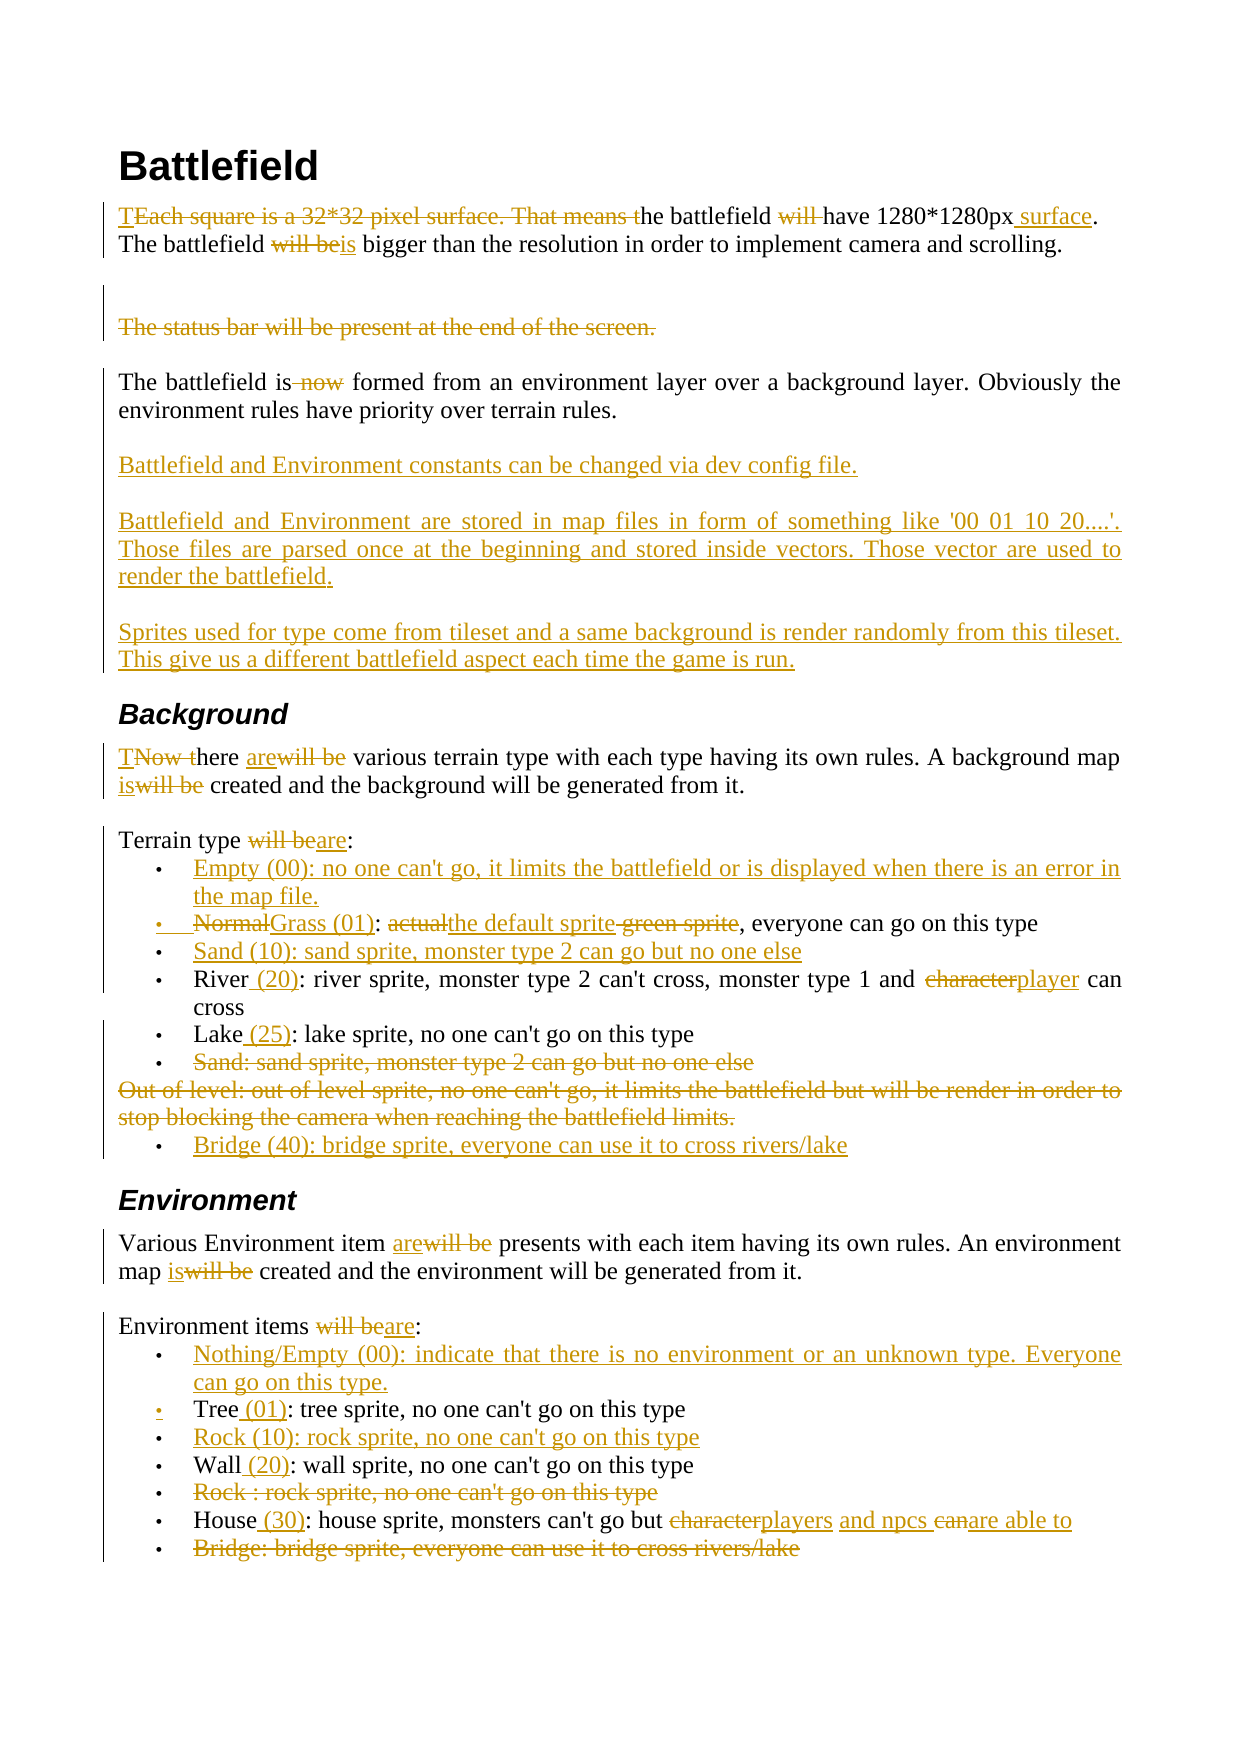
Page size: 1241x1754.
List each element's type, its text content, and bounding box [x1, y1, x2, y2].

list Lake (25): lake sprite, no one can't go on this type [156, 1020, 1122, 1048]
subtitle Battlefield [118, 143, 1122, 190]
list Bridge (40): bridge sprite, everyone can use it to cross rivers/lake [156, 1131, 1122, 1159]
subtitle Environment [118, 1184, 1122, 1217]
text There are various terrain type with each type having its own rules. A background map is created and the background will be generated from it. [118, 743, 1122, 799]
list Tree (01): tree sprite, no one can't go on this type [156, 1395, 1122, 1423]
text Sprites used for type come from tileset and a same background is render randomly from this tileset. [118, 618, 1122, 642]
list River (20): river sprite, monster type 2 can't cross, monster type 1 and player can cross [156, 965, 1122, 1020]
text Terrain type are: [118, 826, 1122, 854]
text This give us a different battlefield aspect each time the game is run. [118, 643, 1122, 673]
text Those files are parsed once at the beginning and stored inside vectors. Those vector are used to [118, 532, 1122, 559]
text The battlefield have 1280*1280px surface. [118, 202, 1122, 230]
list Wall (20): wall sprite, no one can't go on this type [156, 1451, 1122, 1478]
list Rock (10): rock sprite, no one can't go on this type [156, 1423, 1122, 1451]
list House (30): house sprite, monsters can't go but players and npcs are able to [156, 1506, 1122, 1534]
list Empty (00): no one can't go, it limits the battlefield or is displayed when there is an error in the map file. [156, 854, 1122, 909]
text Battlefield and Environment constants can be changed via dev config file. [118, 452, 1122, 479]
list Grass (01): the default sprite, everyone can go on this type [156, 909, 1122, 937]
list Sand (10): sand sprite, monster type 2 can go but no one else [156, 937, 1122, 965]
text The battlefield is bigger than the resolution in order to implement camera and scrolling. [118, 230, 1122, 258]
text The battlefield is formed from an environment layer over a background layer. Obviously the environment rules have priority over terrain rules. [118, 368, 1122, 424]
text render the battlefield. [118, 560, 1122, 590]
subtitle Background [118, 698, 1122, 731]
list Nothing/Empty (00): indicate that there is no environment or an unknown type. Everyone can go on this type. [156, 1340, 1122, 1395]
text Environment items are: [118, 1312, 1122, 1340]
text Battlefield and Environment are stored in map files in form of something like '00 01 10 20....'. [118, 507, 1122, 531]
text Various Environment item are presents with each item having its own rules. An environment map is created and the environment will be generated from it. [118, 1229, 1122, 1284]
